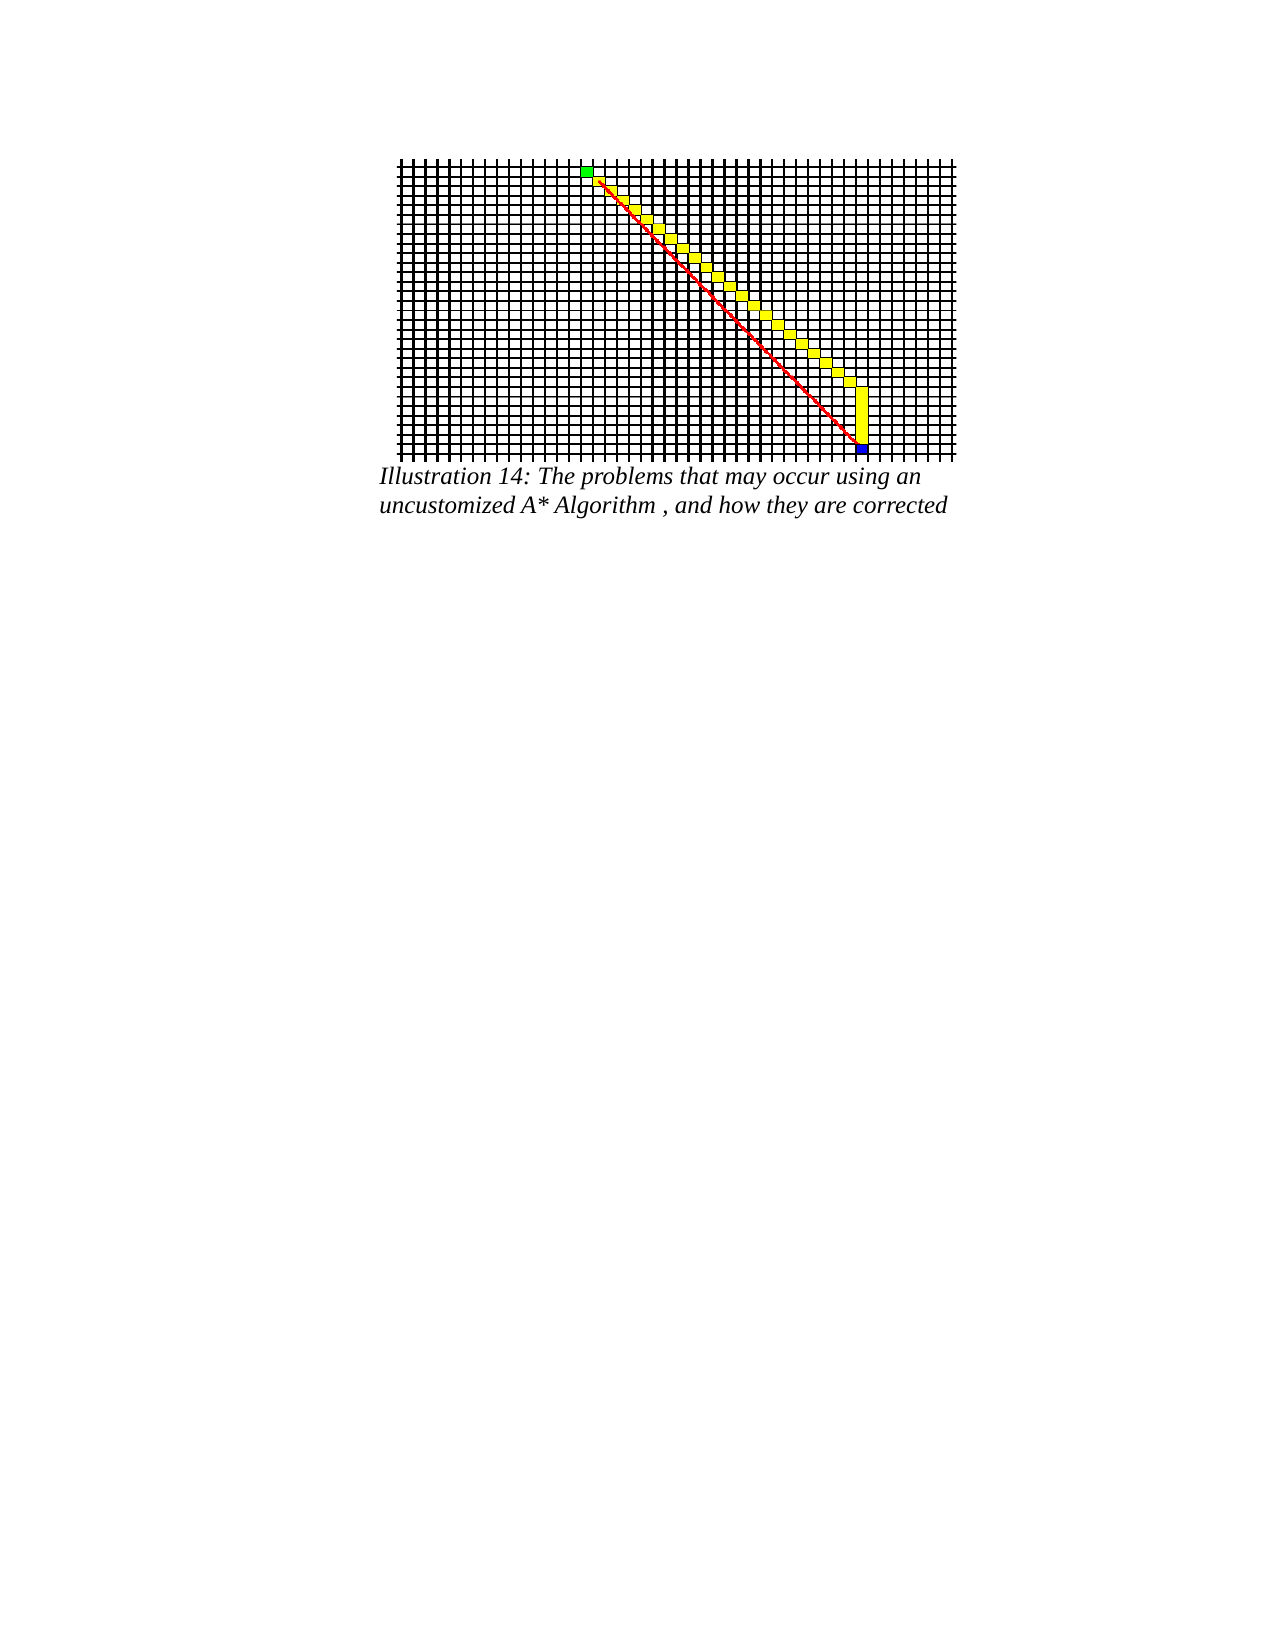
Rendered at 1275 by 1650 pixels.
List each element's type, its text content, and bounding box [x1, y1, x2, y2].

picture [396, 159, 957, 462]
text Illustration 14: The problems that may occur using an uncustomized A* Algorithm , and how they are corrected [379, 159, 974, 519]
